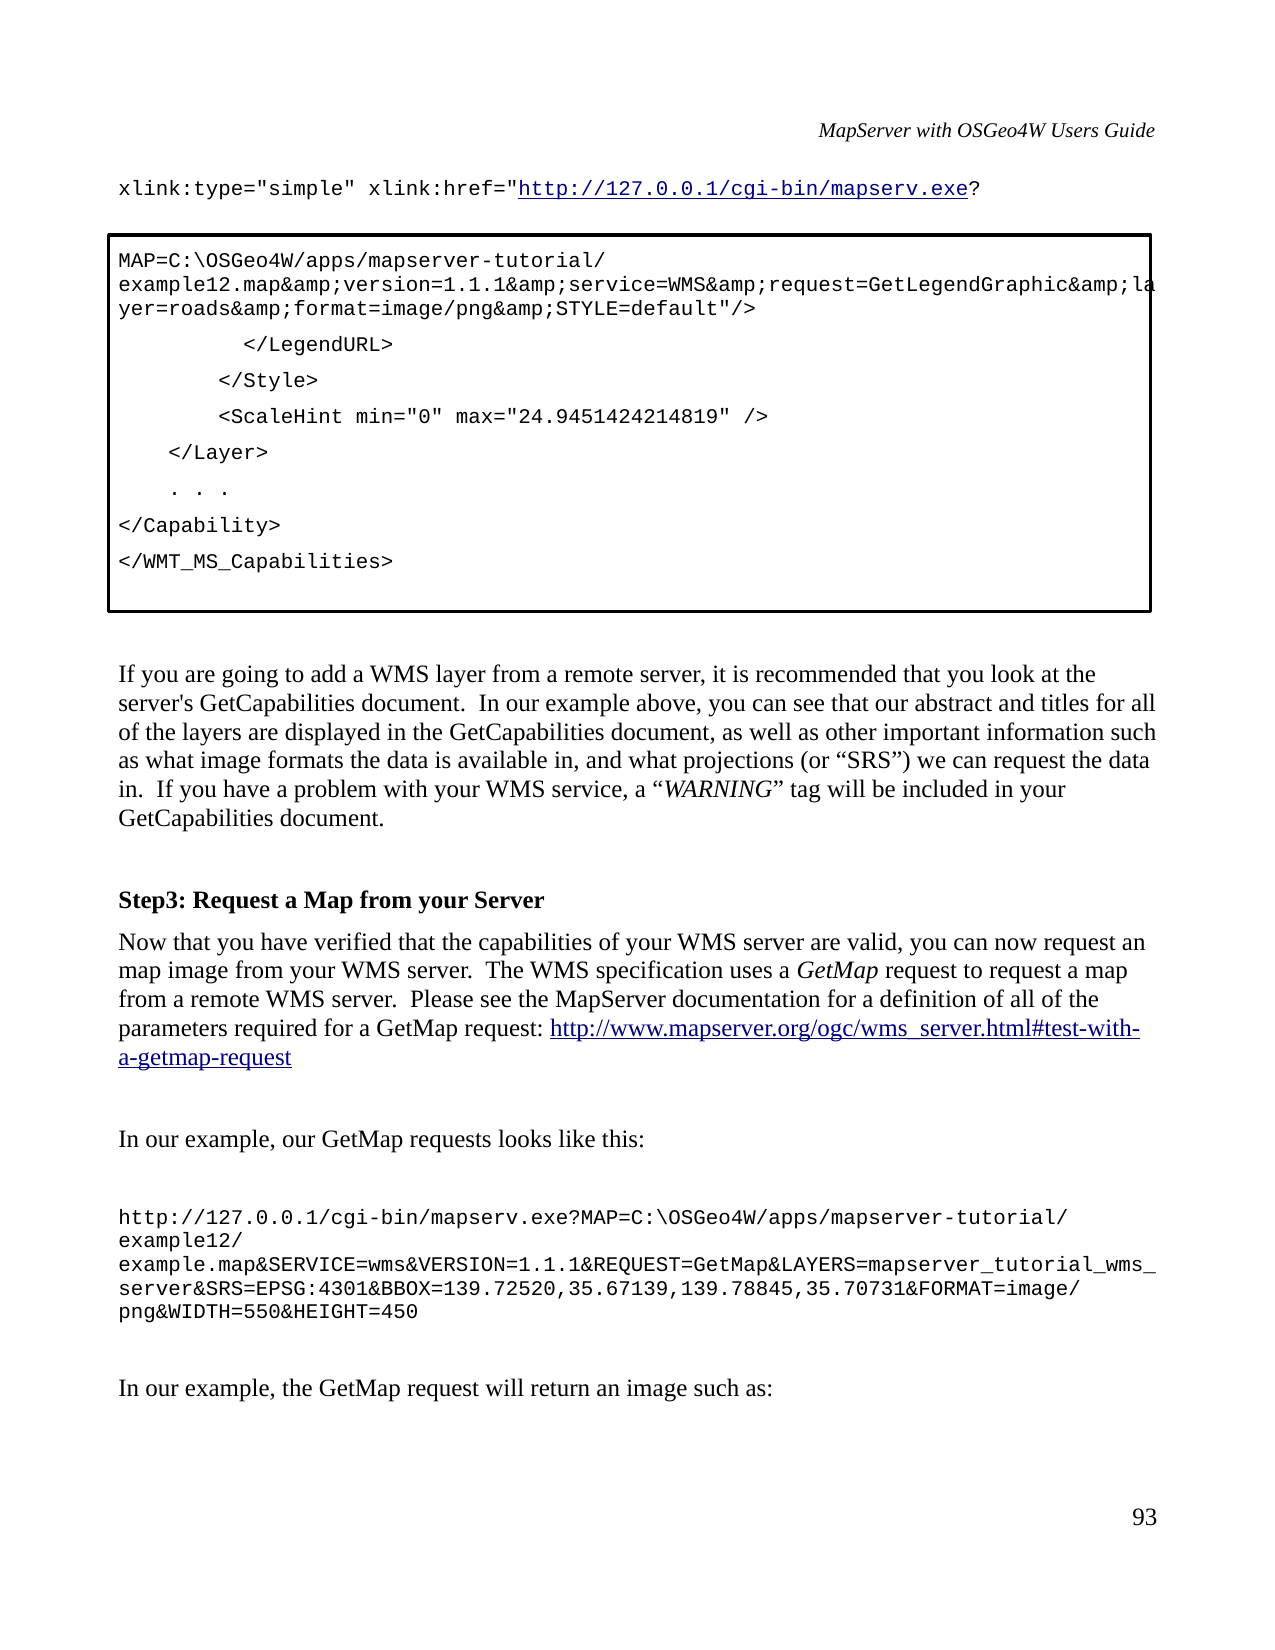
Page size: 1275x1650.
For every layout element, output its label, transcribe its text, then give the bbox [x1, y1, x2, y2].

text http://127.0.0.1/cgi-bin/mapserv.exe?MAP=C:\OSGeo4W/apps/mapserver-tutorial/example12/example.map&SERVICE=wms&VERSION=1.1.1&REQUEST=GetMap&LAYERS=mapserver_tutorial_wms_server&SRS=EPSG:4301&BBOX=139.72520,35.67139,139.78845,35.70731&FORMAT=image/png&WIDTH=550&HEIGHT=450 [118, 1207, 1157, 1325]
text If you are going to add a WMS layer from a remote server, it is recommended that you look at the server's GetCapabilities document. In our example above, you can see that our abstract and titles for all of the layers are displayed in the GetCapabilities document, as well as other important information such as what image formats the data is available in, and what projections (or “SRS”) we can request the data in. If you have a problem with your WMS service, a “WARNING” tag will be included in your GetCapabilities document. [118, 659, 1157, 832]
text </LegendURL> [118, 334, 1149, 357]
text Now that you have verified that the capabilities of your WMS server are valid, you can now request an map image from your WMS server. The WMS specification uses a GetMap request to request a map from a remote WMS server. Please see the MapServer documentation for a definition of all of the parameters required for a GetMap request: http://www.mapserver.org/ogc/wms_server.html#test-with-a-getmap-request [118, 927, 1157, 1070]
text <ScaleHint min="0" max="24.9451424214819" /> [118, 406, 1149, 430]
text In our example, the GetMap request will return an image such as: [118, 1373, 1157, 1402]
text . . . [118, 478, 1149, 502]
text </Capability> [118, 514, 1149, 538]
text Step3: Request a Map from your Server [118, 885, 1157, 914]
text </Layer> [118, 442, 1149, 466]
text </WMT_MS_Capabilities> [118, 551, 1149, 574]
text MAP=C:\OSGeo4W/apps/mapserver-tutorial/example12.map&amp;version=1.1.1&amp;service=WMS&amp;request=GetLegendGraphic&amp;layer=roads&amp;format=image/png&amp;STYLE=default"/> [118, 250, 1149, 321]
text [1152, 478, 1157, 502]
text </Style> [118, 370, 1149, 394]
text xlink:type="simple" xlink:href="http://127.0.0.1/cgi-bin/mapserv.exe? [118, 178, 1157, 202]
text In our example, our GetMap requests looks like this: [118, 1124, 1157, 1153]
